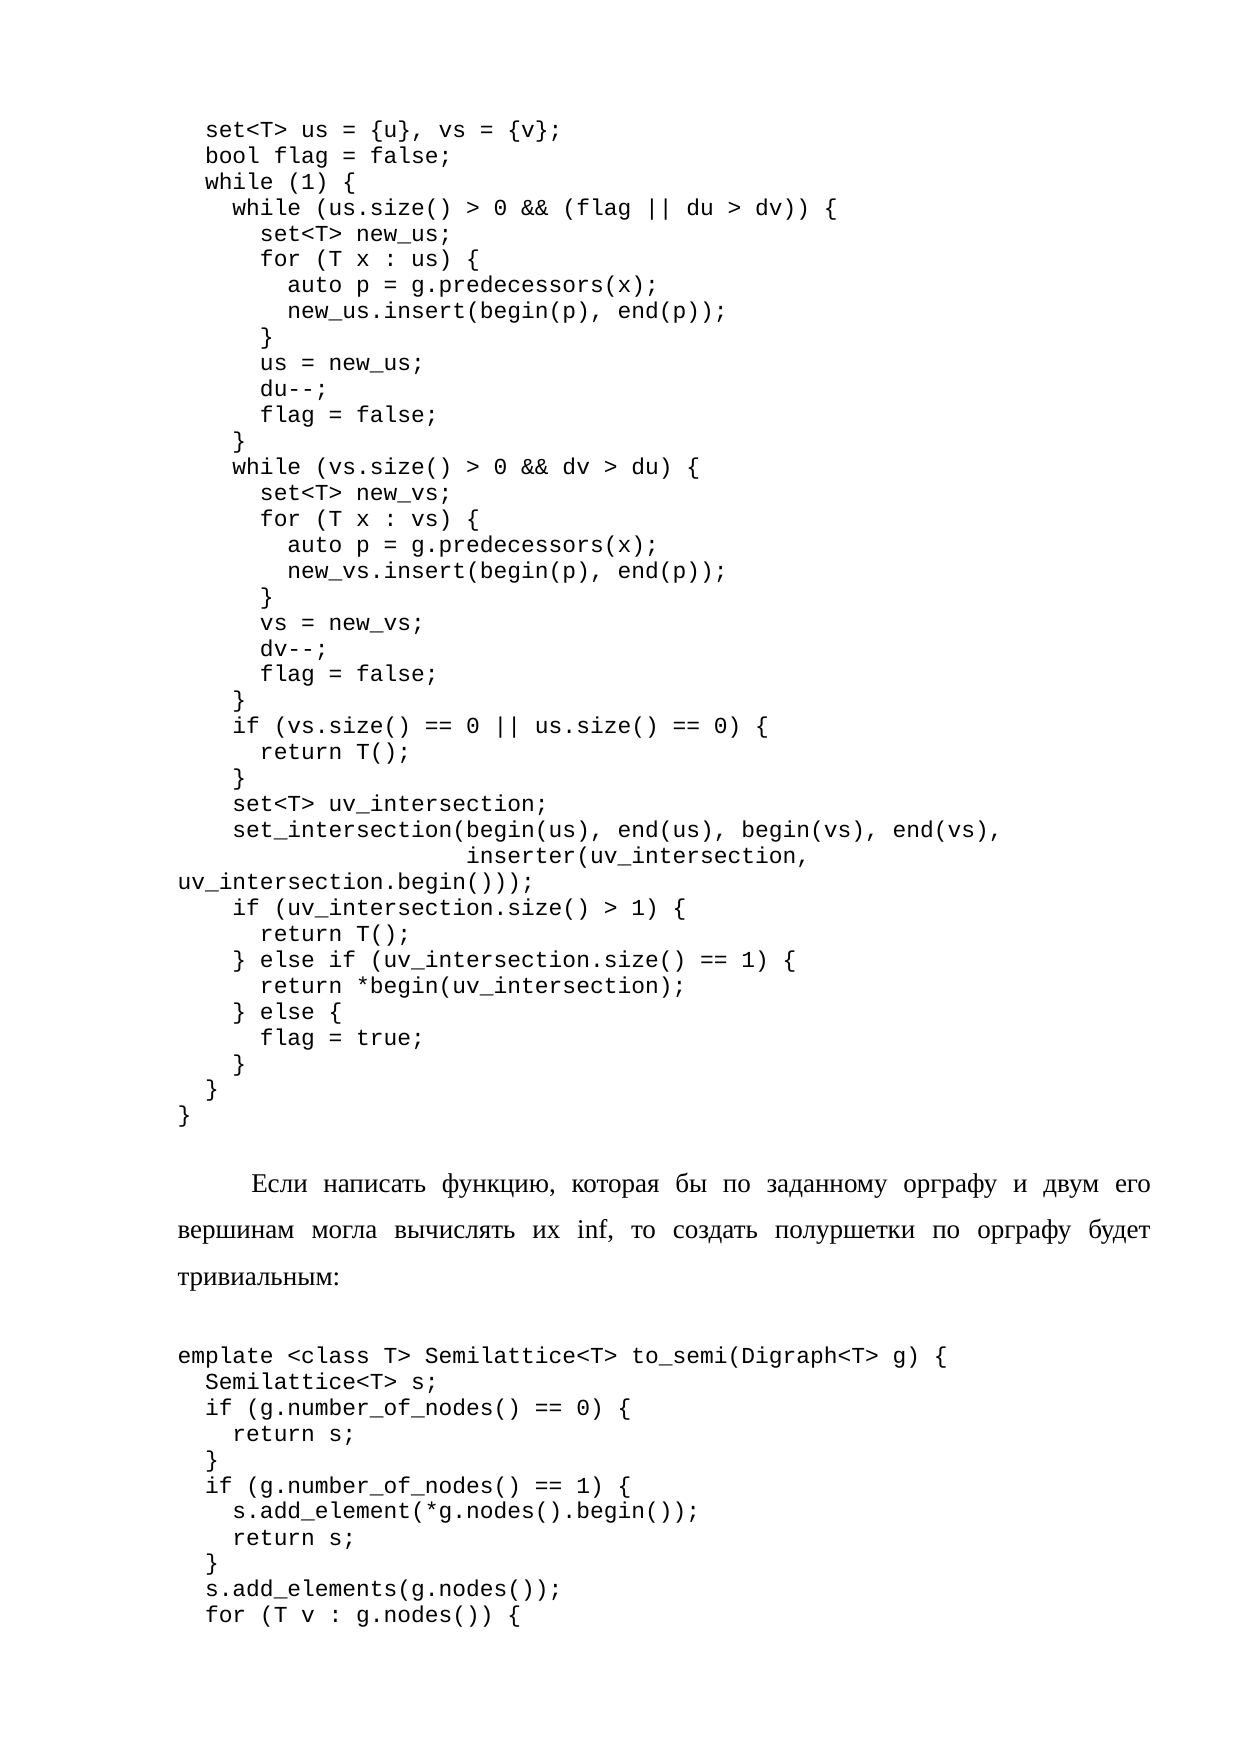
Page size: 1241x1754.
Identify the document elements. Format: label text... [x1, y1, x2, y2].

text } [177, 1448, 1152, 1474]
text while (us.size() > 0 && (flag || du > dv)) { [177, 196, 1152, 222]
text } [177, 326, 1152, 352]
text return s; [177, 1526, 1152, 1552]
text if (uv_intersection.size() > 1) { [177, 896, 1152, 922]
text return T(); [177, 741, 1152, 767]
text flag = false; [177, 663, 1152, 689]
text s.add_elements(g.nodes()); [177, 1578, 1152, 1604]
text if (g.number_of_nodes() == 0) { [177, 1396, 1152, 1422]
text while (1) { [177, 170, 1152, 196]
text } [177, 429, 1152, 455]
text } else { [177, 1000, 1152, 1026]
text } [177, 767, 1152, 792]
text us = new_us; [177, 352, 1152, 377]
text return T(); [177, 922, 1152, 948]
text vs = new_vs; [177, 611, 1152, 637]
text set<T> new_us; [177, 222, 1152, 248]
text } [177, 1052, 1152, 1078]
text flag = false; [177, 403, 1152, 429]
text } [177, 1078, 1152, 1104]
text for (T x : us) { [177, 248, 1152, 274]
text bool flag = false; [177, 144, 1152, 170]
text s.add_element(*g.nodes().begin()); [177, 1500, 1152, 1526]
text new_us.insert(begin(p), end(p)); [177, 300, 1152, 326]
text auto p = g.predecessors(x); [177, 274, 1152, 300]
text if (vs.size() == 0 || us.size() == 0) { [177, 715, 1152, 741]
text return *begin(uv_intersection); [177, 974, 1152, 1000]
text } [177, 1104, 1152, 1130]
text } [177, 585, 1152, 611]
text Semilattice<T> s; [177, 1370, 1152, 1396]
text return s; [177, 1422, 1152, 1448]
text set<T> uv_intersection; [177, 792, 1152, 818]
text } [177, 1552, 1152, 1578]
text du--; [177, 377, 1152, 403]
text new_vs.insert(begin(p), end(p)); [177, 559, 1152, 585]
text for (T x : vs) { [177, 507, 1152, 533]
text if (g.number_of_nodes() == 1) { [177, 1474, 1152, 1500]
text emplate <class T> Semilattice<T> to_semi(Digraph<T> g) { [177, 1344, 1152, 1370]
text Если написать функцию, которая бы по заданному орграфу и двум его вершинам могла вычислять их inf, то создать полуршетки по орграфу будет тривиальным: [177, 1167, 1152, 1291]
text flag = true; [177, 1026, 1152, 1052]
text auto p = g.predecessors(x); [177, 533, 1152, 559]
text set<T> us = {u}, vs = {v}; [177, 118, 1152, 144]
text } else if (uv_intersection.size() == 1) { [177, 948, 1152, 974]
text dv--; [177, 637, 1152, 663]
text for (T v : g.nodes()) { [177, 1604, 1152, 1629]
text } [177, 689, 1152, 715]
text set<T> new_vs; [177, 481, 1152, 507]
text while (vs.size() > 0 && dv > du) { [177, 455, 1152, 481]
text set_intersection(begin(us), end(us), begin(vs), end(vs), [177, 818, 1152, 844]
text inserter(uv_intersection, uv_intersection.begin())); [177, 844, 1152, 896]
